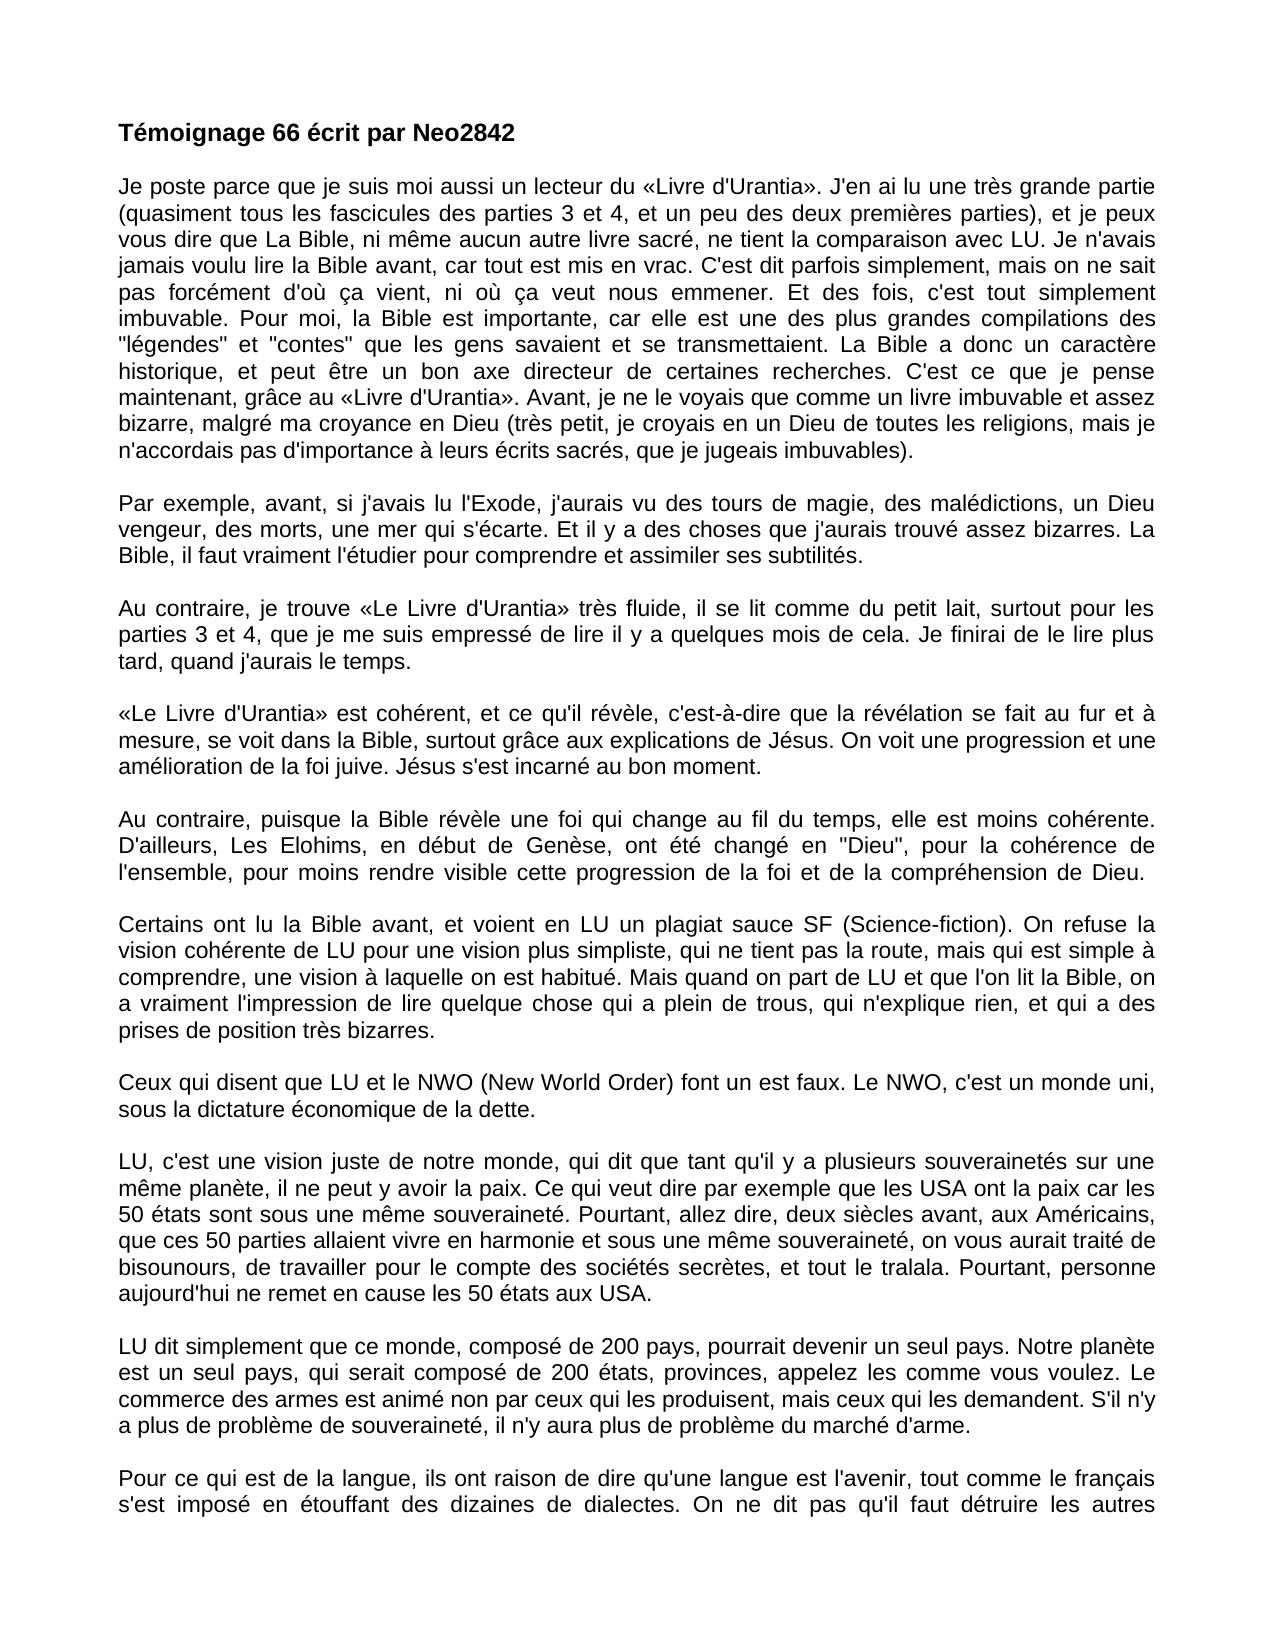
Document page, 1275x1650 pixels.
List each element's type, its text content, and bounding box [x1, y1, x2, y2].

text Témoignage 66 écrit par Neo2842 [118, 118, 1157, 147]
text Par exemple, avant, si j'avais lu l'Exode, j'aurais vu des tours de magie, des malédictions, un Dieu vengeur, des morts, une mer qui s'écarte. Et il y a des choses que j'aurais trouvé assez bizarres. La Bible, il faut vraiment l'étudier pour comprendre et assimiler ses subtilités. [118, 489, 1157, 568]
text «Le Livre d'Urantia» est cohérent, et ce qu'il révèle, c'est-à-dire que la révélation se fait au fur et à mesure, se voit dans la Bible, surtout grâce aux explications de Jésus. On voit une progression et une amélioration de la foi juive. Jésus s'est incarné au bon moment. [118, 674, 1157, 779]
text Au contraire, je trouve «Le Livre d'Urantia» très fluide, il se lit comme du petit lait, surtout pour les parties 3 et 4, que je me suis empressé de lire il y a quelques mois de cela. Je finirai de le lire plus tard, quand j'aurais le temps. [118, 568, 1157, 674]
text LU dit simplement que ce monde, composé de 200 pays, pourrait devenir un seul pays. Notre planète est un seul pays, qui serait composé de 200 états, provinces, appelez les comme vous voulez. Le commerce des armes est animé non par ceux qui les produisent, mais ceux qui les demandent. S'il n'y a plus de problème de souveraineté, il n'y aura plus de problème du marché d'arme. [118, 1306, 1157, 1438]
text Au contraire, puisque la Bible révèle une foi qui change au fil du temps, elle est moins cohérente. D'ailleurs, Les Elohims, en début de Genèse, ont été changé en "Dieu", pour la cohérence de l'ensemble, pour moins rendre visible cette progression de la foi et de la compréhension de Dieu. Certains ont lu la Bible avant, et voient en LU un plagiat sauce SF (Science-fiction). On refuse la vision cohérente de LU pour une vision plus simpliste, qui ne tient pas la route, mais qui est simple à comprendre, une vision à laquelle on est habitué. Mais quand on part de LU et que l'on lit la Bible, on a vraiment l'impression de lire quelque chose qui a plein de trous, qui n'explique rien, et qui a des prises de position très bizarres. [118, 779, 1157, 1043]
text Ceux qui disent que LU et le NWO (New World Order) font un est faux. Le NWO, c'est un monde uni, sous la dictature économique de la dette. [118, 1043, 1157, 1122]
text LU, c'est une vision juste de notre monde, qui dit que tant qu'il y a plusieurs souverainetés sur une même planète, il ne peut y avoir la paix. Ce qui veut dire par exemple que les USA ont la paix car les 50 états sont sous une même souveraineté. Pourtant, allez dire, deux siècles avant, aux Américains, que ces 50 parties allaient vivre en harmonie et sous une même souveraineté, on vous aurait traité de bisounours, de travailler pour le compte des sociétés secrètes, et tout le tralala. Pourtant, personne aujourd'hui ne remet en cause les 50 états aux USA. [118, 1122, 1157, 1306]
text Je poste parce que je suis moi aussi un lecteur du «Livre d'Urantia». J'en ai lu une très grande partie (quasiment tous les fascicules des parties 3 et 4, et un peu des deux premières parties), et je peux vous dire que La Bible, ni même aucun autre livre sacré, ne tient la comparaison avec LU. Je n'avais jamais voulu lire la Bible avant, car tout est mis en vrac. C'est dit parfois simplement, mais on ne sait pas forcément d'où ça vient, ni où ça veut nous emmener. Et des fois, c'est tout simplement imbuvable. Pour moi, la Bible est importante, car elle est une des plus grandes compilations des "légendes" et "contes" que les gens savaient et se transmettaient. La Bible a donc un caractère historique, et peut être un bon axe directeur de certaines recherches. C'est ce que je pense maintenant, grâce au «Livre d'Urantia». Avant, je ne le voyais que comme un livre imbuvable et assez bizarre, malgré ma croyance en Dieu (très petit, je croyais en un Dieu de toutes les religions, mais je n'accordais pas d'importance à leurs écrits sacrés, que je jugeais imbuvables). [118, 173, 1157, 463]
text Pour ce qui est de la langue, ils ont raison de dire qu'une langue est l'avenir, tout comme le français s'est imposé en étouffant des dizaines de dialectes. On ne dit pas qu'il faut détruire les autres [118, 1438, 1157, 1517]
